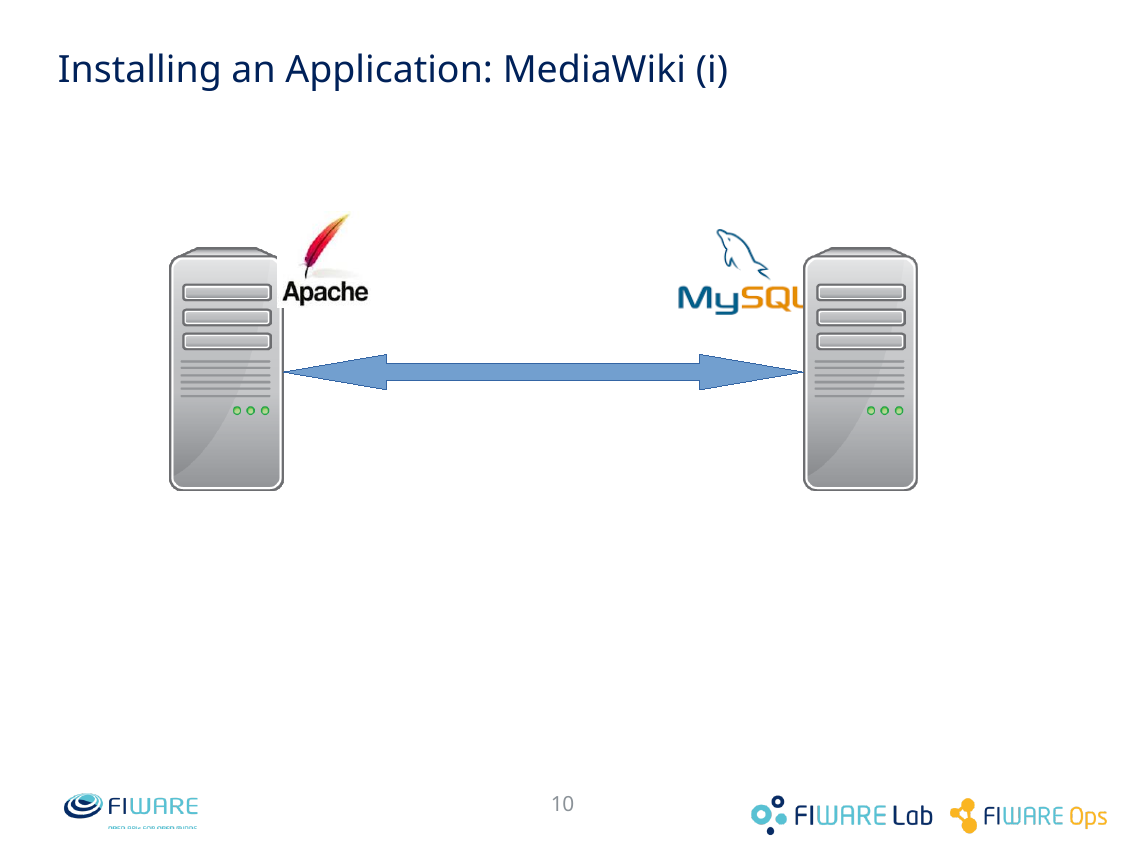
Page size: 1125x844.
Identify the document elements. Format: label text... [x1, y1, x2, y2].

slide_number [498, 782, 626, 827]
picture [739, 782, 939, 843]
text_box [283, 354, 804, 390]
picture [673, 225, 918, 491]
picture [945, 793, 1113, 840]
picture [60, 789, 203, 829]
title Installing an Application: MediaWiki (i) [42, 35, 1021, 99]
picture [169, 211, 378, 491]
